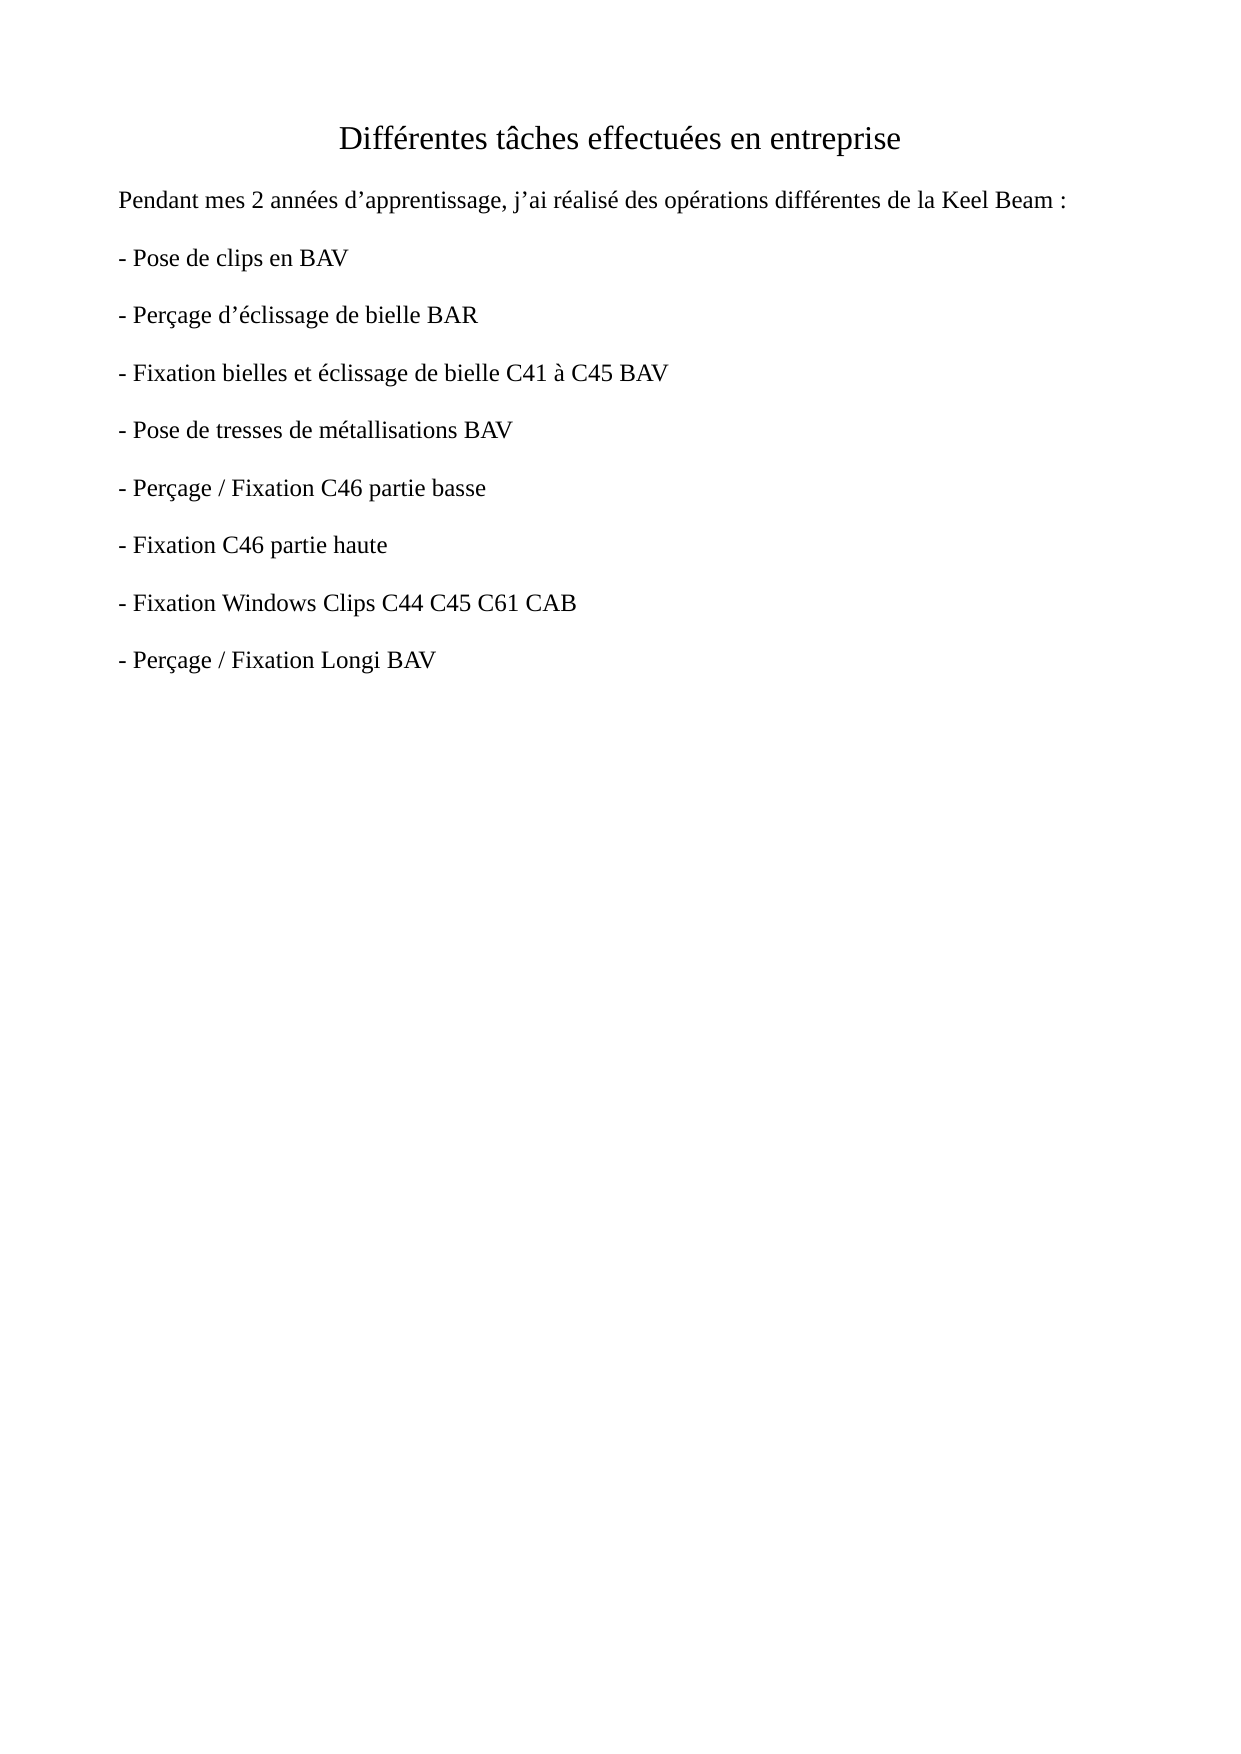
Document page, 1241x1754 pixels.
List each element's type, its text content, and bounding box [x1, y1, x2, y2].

text - Perçage / Fixation C46 partie basse [118, 473, 1122, 501]
text Différentes tâches effectuées en entreprise [118, 118, 1122, 156]
text - Perçage / Fixation Longi BAV [118, 645, 1122, 674]
text Pendant mes 2 années d’apprentissage, j’ai réalisé des opérations différentes de la Keel Beam : [118, 185, 1122, 214]
text - Perçage d’éclissage de bielle BAR [118, 300, 1122, 329]
text - Fixation bielles et éclissage de bielle C41 à C45 BAV [118, 358, 1122, 386]
text - Pose de clips en BAV [118, 243, 1122, 271]
text - Fixation C46 partie haute [118, 530, 1122, 559]
text - Pose de tresses de métallisations BAV [118, 415, 1122, 444]
text - Fixation Windows Clips C44 C45 C61 CAB [118, 588, 1122, 616]
